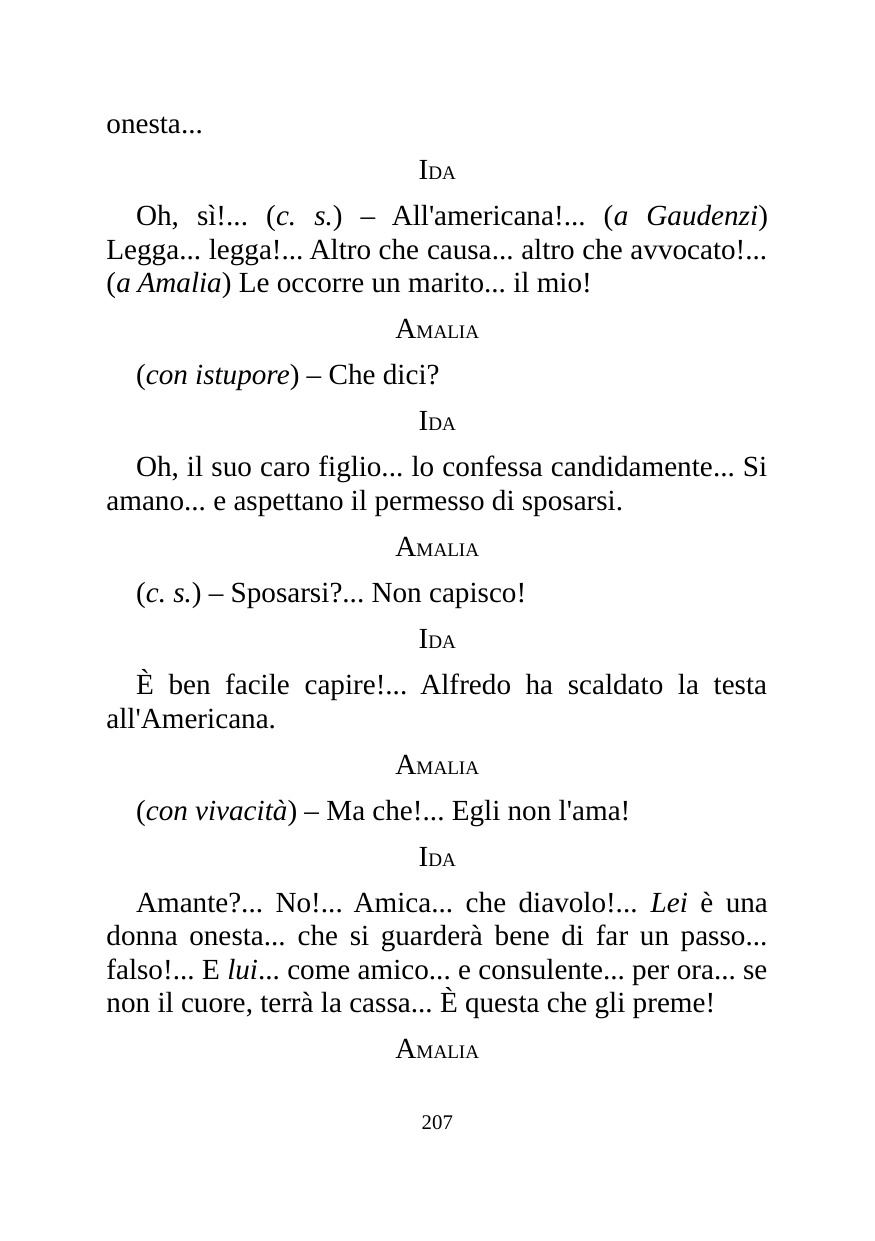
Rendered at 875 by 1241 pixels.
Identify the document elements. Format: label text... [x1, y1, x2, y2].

text Oh, il suo caro figlio... lo confessa candidamente... Si amano... e aspettano il permesso di sposarsi. [106, 449, 768, 517]
text Oh, sì!... (c. s.) – All'americana!... (a Gaudenzi) Legga... legga!... Altro che causa... altro che avvocato!... (a Amalia) Le occorre un marito... il mio! [106, 198, 768, 299]
text (con vivacità) – Ma che!... Egli non l'ama! [106, 793, 768, 826]
text Amalia [106, 1032, 768, 1065]
text Amante?... No!... Amica... che diavolo!... Lei è una donna onesta... che si guarderà bene di far un passo... falso!... E lui... come amico... e consulente... per ora... se non il cuore, terrà la cassa... È questa che gli preme! [106, 885, 768, 1019]
text onesta... [106, 106, 768, 140]
text Amalia [106, 311, 768, 345]
text Ida [106, 152, 768, 186]
text (c. s.) – Sposarsi?... Non capisco! [106, 575, 768, 609]
text Amalia [106, 747, 768, 780]
text Ida [106, 403, 768, 437]
text È ben facile capire!... Alfredo ha scaldato la testa all'Americana. [106, 667, 768, 734]
text Ida [106, 621, 768, 655]
text Ida [106, 839, 768, 872]
text (con istupore) – Che dici? [106, 357, 768, 391]
text Amalia [106, 529, 768, 563]
